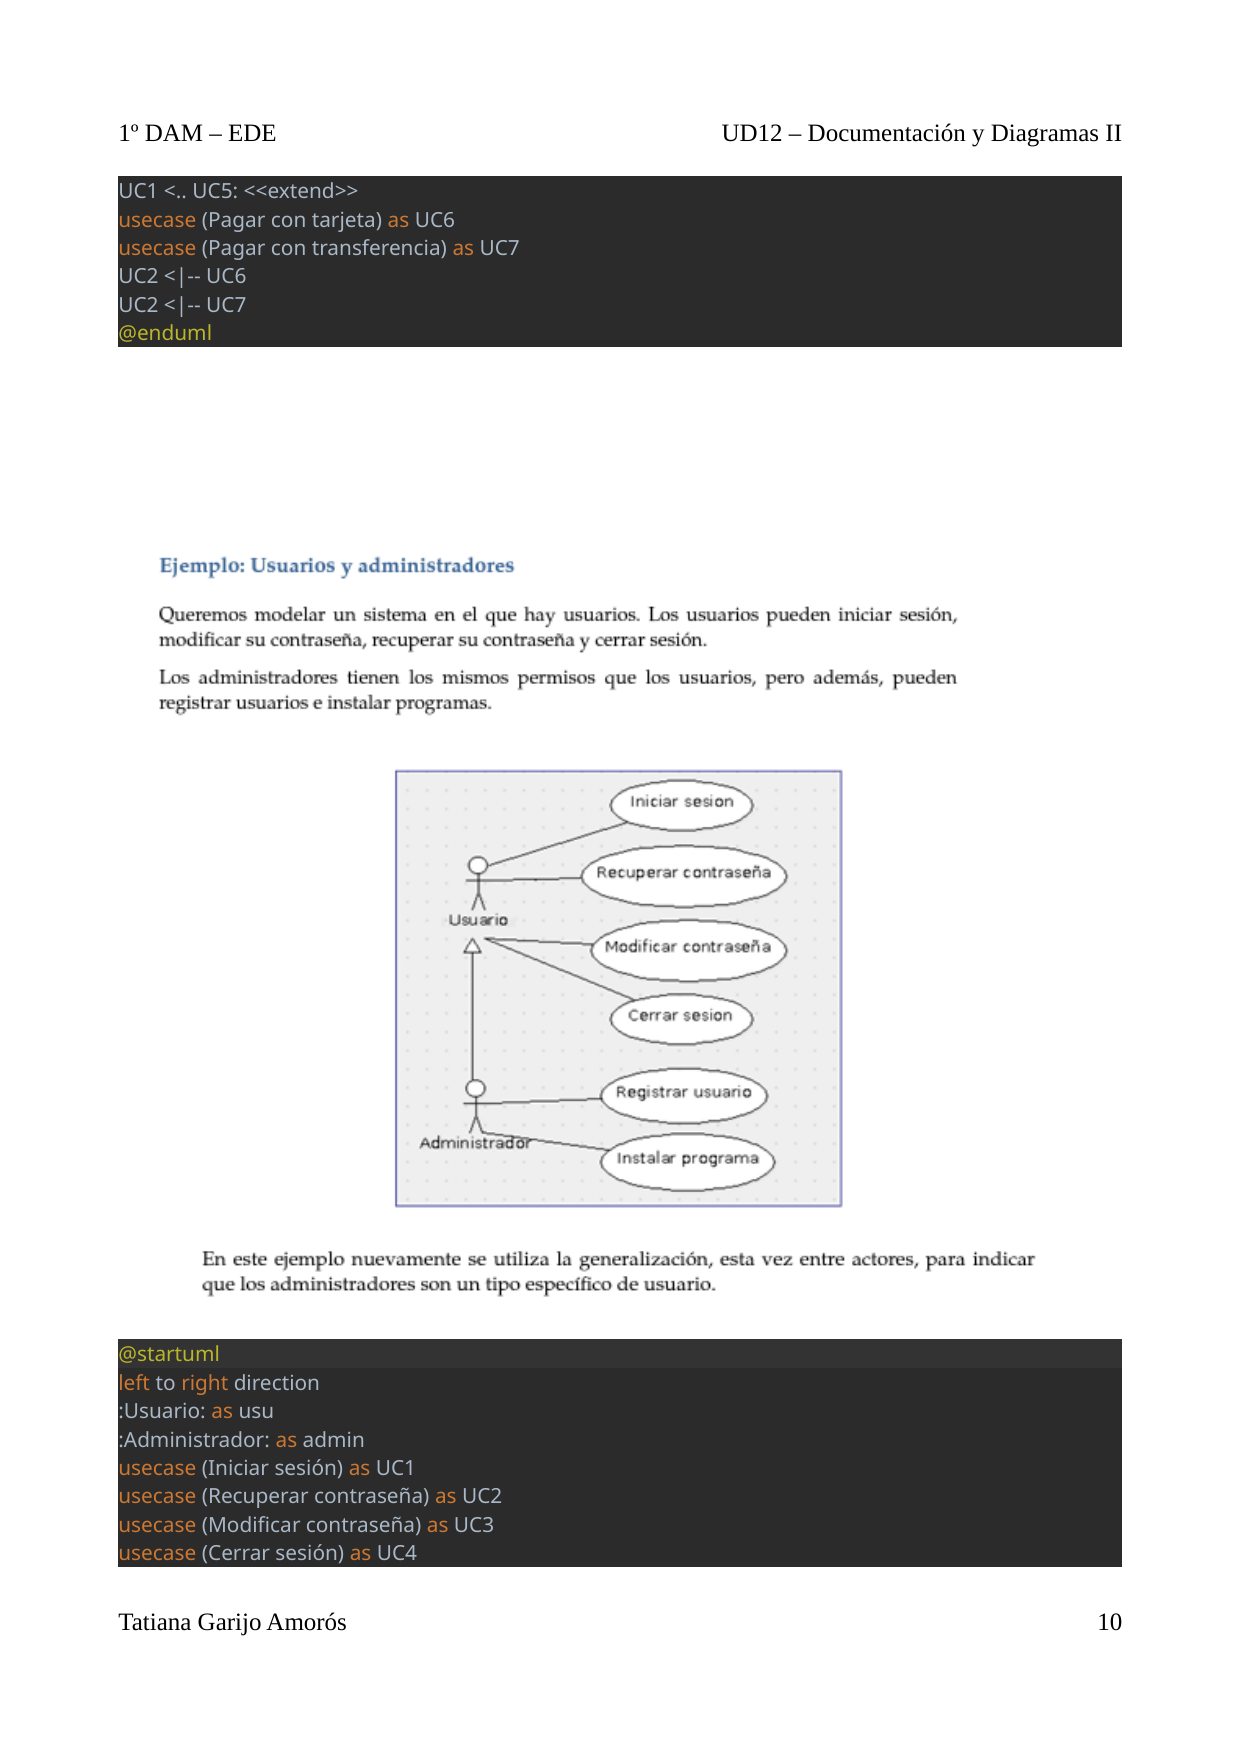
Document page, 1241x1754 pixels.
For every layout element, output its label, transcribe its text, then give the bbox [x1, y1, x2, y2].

text usecase (Pagar con transferencia) as UC7 [118, 233, 1122, 262]
text usecase (Pagar con tarjeta) as UC6 [118, 205, 1122, 233]
picture [198, 768, 1042, 1311]
text UC2 <|-- UC7 [118, 290, 1122, 318]
text @startuml [118, 1339, 1122, 1368]
text UC1 <.. UC5: <<extend>> [118, 176, 1122, 205]
text usecase (Iniciar sesión) as UC1 [118, 1453, 1122, 1482]
text UC2 <|-- UC6 [118, 262, 1122, 290]
text left to right direction [118, 1368, 1122, 1396]
text usecase (Recuperar contraseña) as UC2 [118, 1482, 1122, 1510]
text @enduml [118, 318, 1122, 347]
text :Administrador: as admin [118, 1425, 1122, 1453]
picture [152, 541, 970, 728]
text usecase (Cerrar sesión) as UC4 [118, 1538, 1122, 1567]
text :Usuario: as usu [118, 1396, 1122, 1425]
text usecase (Modificar contraseña) as UC3 [118, 1510, 1122, 1538]
